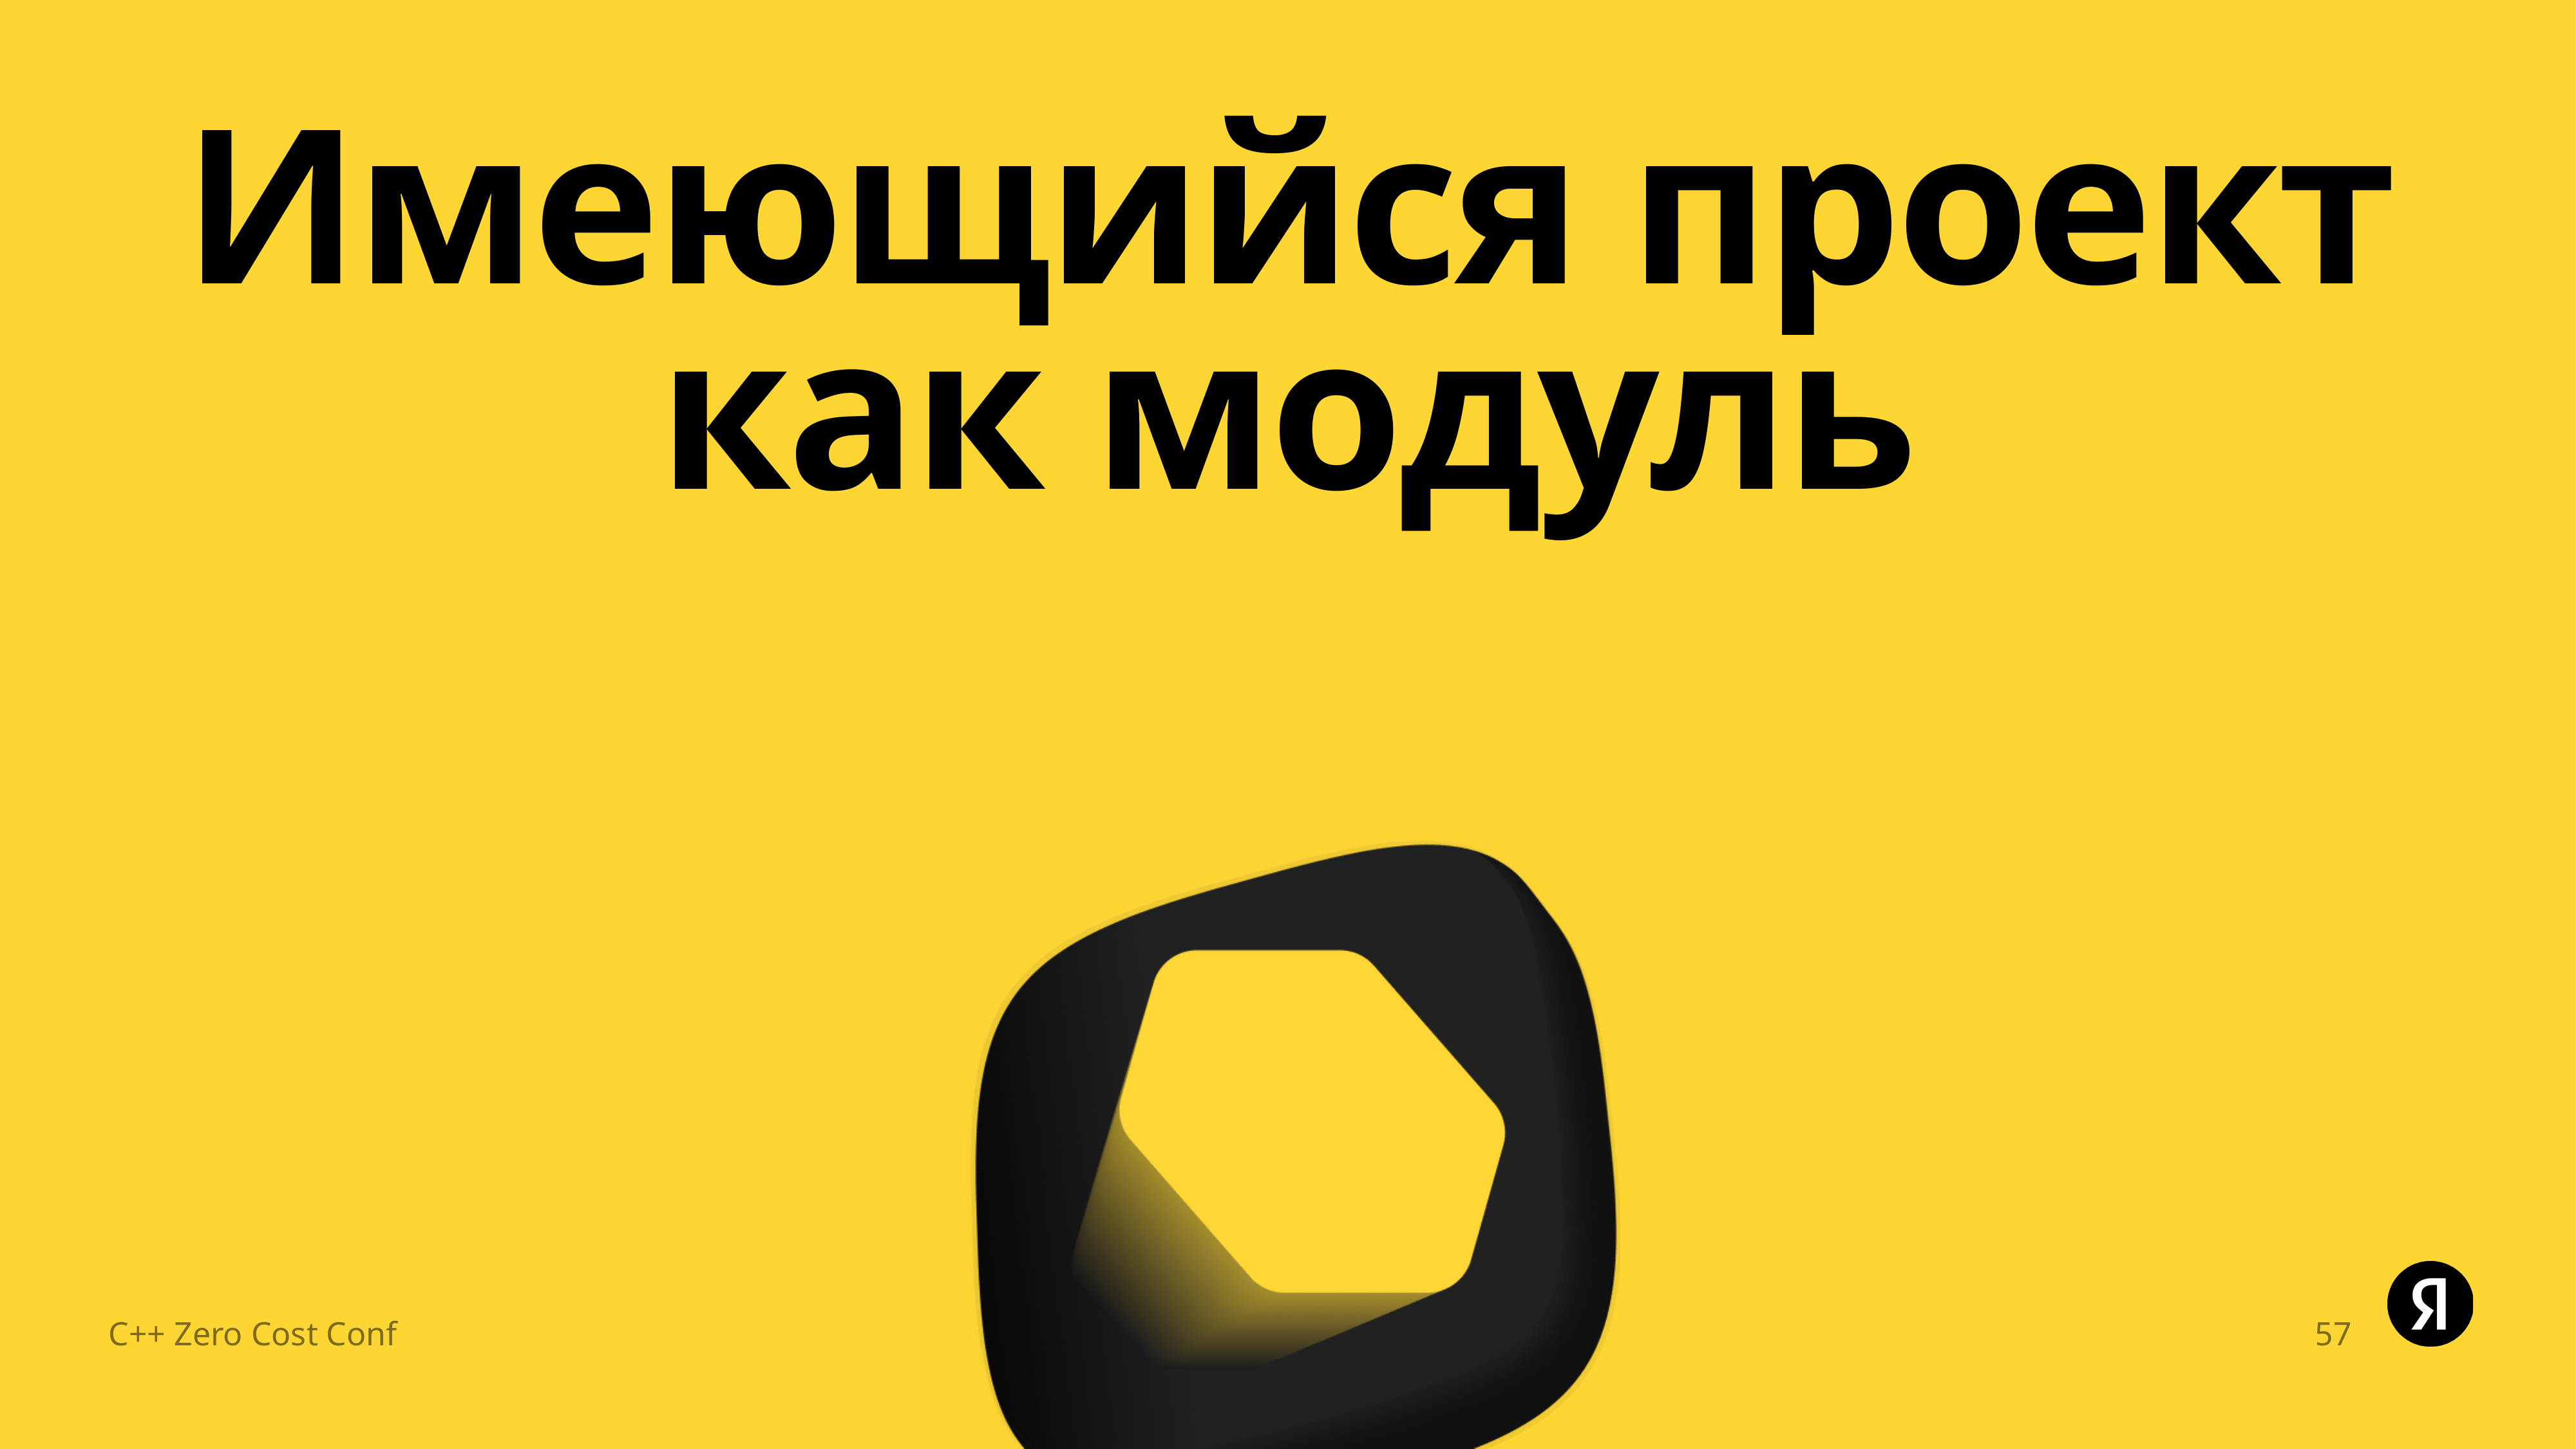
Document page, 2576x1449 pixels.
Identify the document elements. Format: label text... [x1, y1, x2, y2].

picture [578, 782, 1938, 1449]
title Имеющийся проект как модуль [104, 97, 2471, 329]
picture [2387, 1261, 2474, 1347]
